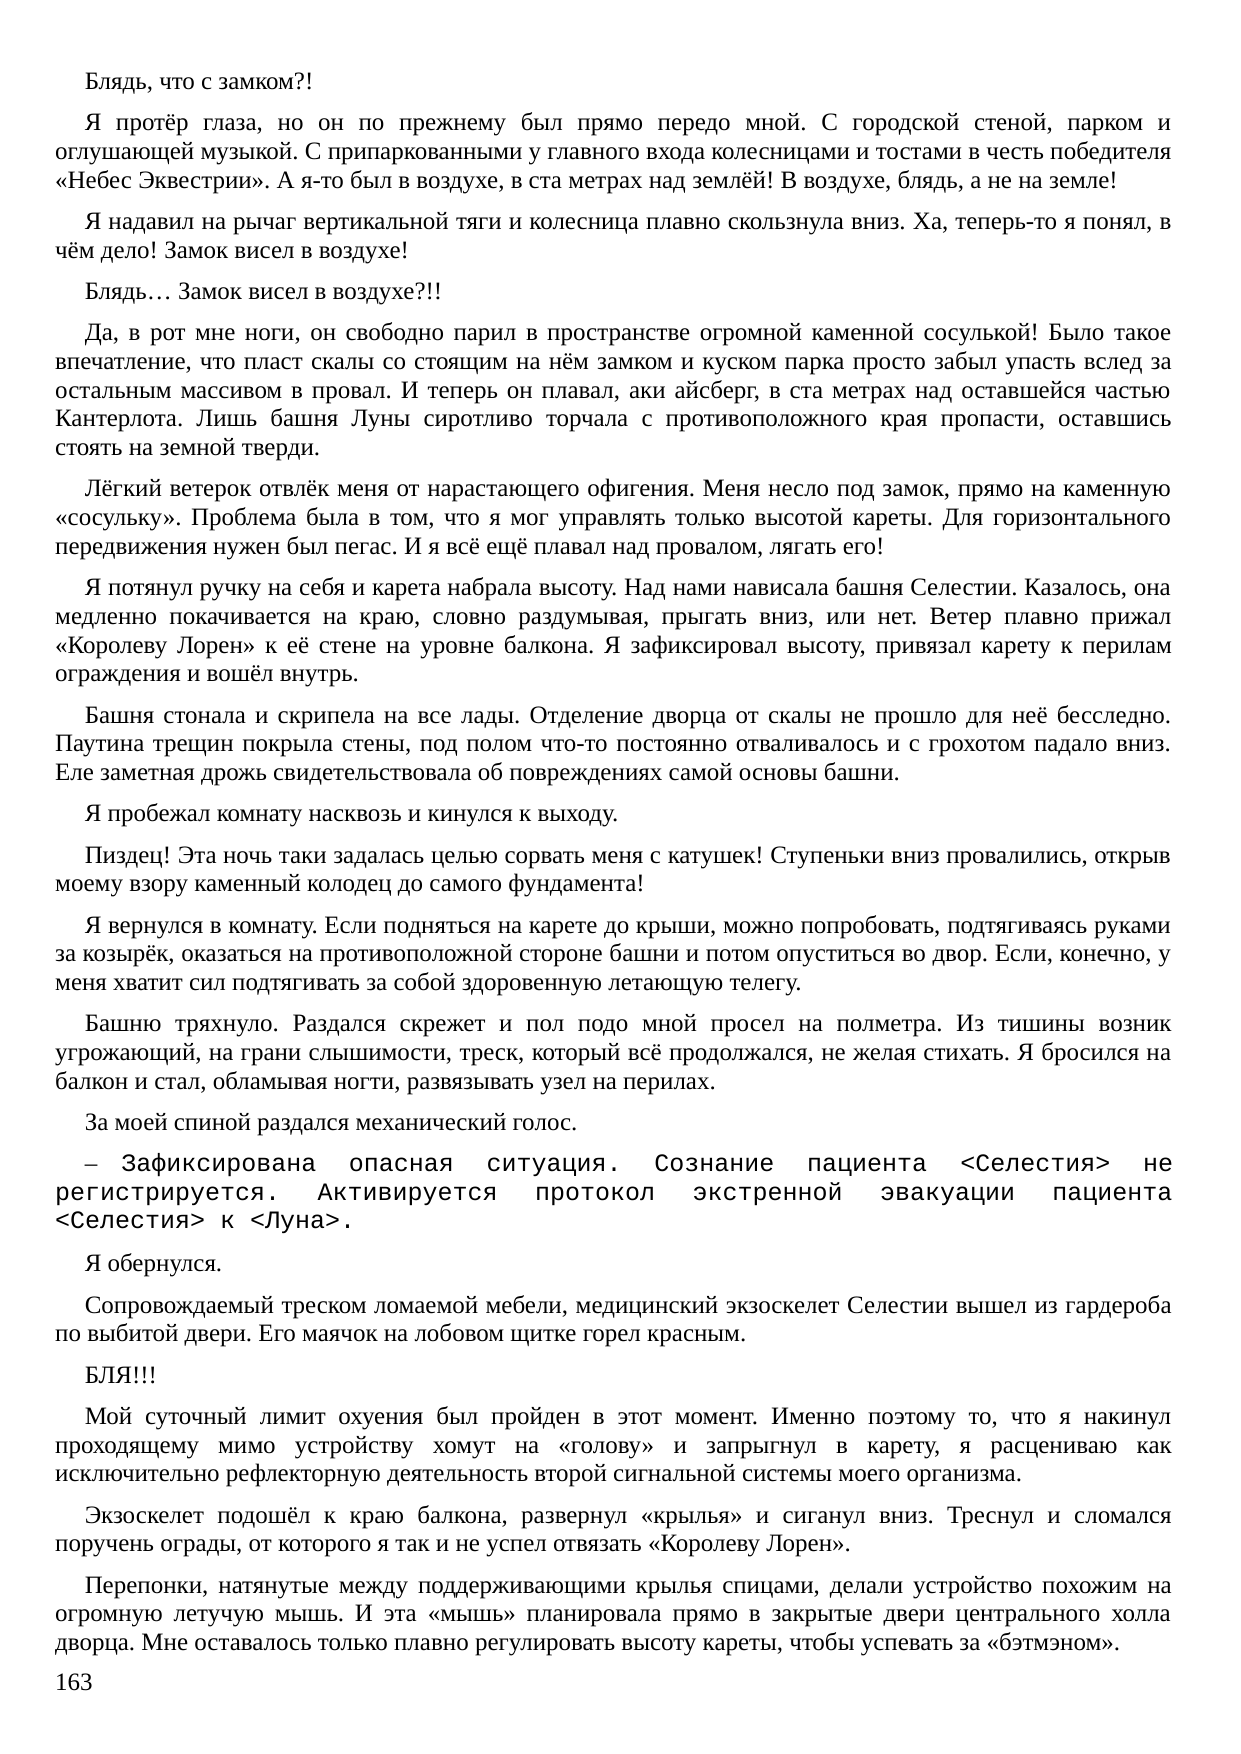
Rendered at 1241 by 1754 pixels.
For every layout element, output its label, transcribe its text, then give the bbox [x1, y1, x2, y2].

text БЛЯ!!! [55, 1360, 1173, 1388]
text Блядь, что с замком?! [55, 66, 1173, 95]
text Я надавил на рычаг вертикальной тяги и колесница плавно скользнула вниз. Ха, теперь-то я понял, в чём дело! Замок висел в воздухе! [55, 206, 1173, 263]
text – Зафиксирована опасная ситуация. Сознание пациента <Селестия> не регистрируется. Активируется протокол экстренной эвакуации пациента <Селестия> к <Луна>. [55, 1148, 1173, 1236]
text Мой суточный лимит охуения был пройден в этот момент. Именно поэтому то, что я накинул проходящему мимо устройству хомут на «голову» и запрыгнул в карету, я расцениваю как исключительно рефлекторную деятельность второй сигнальной системы моего организма. [55, 1401, 1173, 1487]
text За моей спиной раздался механический голос. [55, 1107, 1173, 1136]
text Перепонки, натянутые между поддерживающими крылья спицами, делали устройство похожим на огромную летучую мышь. И эта «мышь» планировала прямо в закрытые двери центрального холла дворца. Мне оставалось только плавно регулировать высоту кареты, чтобы успевать за «бэтмэном». [55, 1570, 1173, 1656]
text Башню тряхнуло. Раздался скрежет и пол подо мной просел на полметра. Из тишины возник угрожающий, на грани слышимости, треск, который всё продолжался, не желая стихать. Я бросился на балкон и стал, обламывая ногти, развязывать узел на перилах. [55, 1008, 1173, 1095]
text Пиздец! Эта ночь таки задалась целью сорвать меня с катушек! Ступеньки вниз провалились, открыв моему взору каменный колодец до самого фундамента! [55, 840, 1173, 897]
text Я потянул ручку на себя и карета набрала высоту. Над нами нависала башня Селестии. Казалось, она медленно покачивается на краю, словно раздумывая, прыгать вниз, или нет. Ветер плавно прижал «Королеву Лорен» к её стене на уровне балкона. Я зафиксировал высоту, привязал карету к перилам ограждения и вошёл внутрь. [55, 572, 1173, 687]
text Я вернулся в комнату. Если подняться на карете до крыши, можно попробовать, подтягиваясь руками за козырёк, оказаться на противоположной стороне башни и потом опуститься во двор. Если, конечно, у меня хватит сил подтягивать за собой здоровенную летающую телегу. [55, 910, 1173, 996]
text Я обернулся. [55, 1248, 1173, 1277]
text Я пробежал комнату насквозь и кинулся к выходу. [55, 798, 1173, 827]
text Экзоскелет подошёл к краю балкона, развернул «крылья» и сиганул вниз. Треснул и сломался поручень ограды, от которого я так и не успел отвязать «Королеву Лорен». [55, 1500, 1173, 1557]
text Я протёр глаза, но он по прежнему был прямо передо мной. С городской стеной, парком и оглушающей музыкой. С припаркованными у главного входа колесницами и тостами в честь победителя «Небес Эквестрии». А я-то был в воздухе, в ста метрах над землёй! В воздухе, блядь, а не на земле! [55, 107, 1173, 193]
text Лёгкий ветерок отвлёк меня от нарастающего офигения. Меня несло под замок, прямо на каменную «сосульку». Проблема была в том, что я мог управлять только высотой кареты. Для горизонтального передвижения нужен был пегас. И я всё ещё плавал над провалом, лягать его! [55, 473, 1173, 560]
text Блядь… Замок висел в воздухе?!! [55, 276, 1173, 305]
text Сопровождаемый треском ломаемой мебели, медицинский экзоскелет Селестии вышел из гардероба по выбитой двери. Его маячок на лобовом щитке горел красным. [55, 1290, 1173, 1347]
text Да, в рот мне ноги, он свободно парил в пространстве огромной каменной сосулькой! Было такое впечатление, что пласт скалы со стоящим на нём замком и куском парка просто забыл упасть вслед за остальным массивом в провал. И теперь он плавал, аки айсберг, в ста метрах над оставшейся частью Кантерлота. Лишь башня Луны сиротливо торчала с противоположного края пропасти, оставшись стоять на земной тверди. [55, 317, 1173, 461]
text Башня стонала и скрипела на все лады. Отделение дворца от скалы не прошло для неё бесследно. Паутина трещин покрыла стены, под полом что-то постоянно отваливалось и с грохотом падало вниз. Еле заметная дрожь свидетельствовала об повреждениях самой основы башни. [55, 700, 1173, 786]
